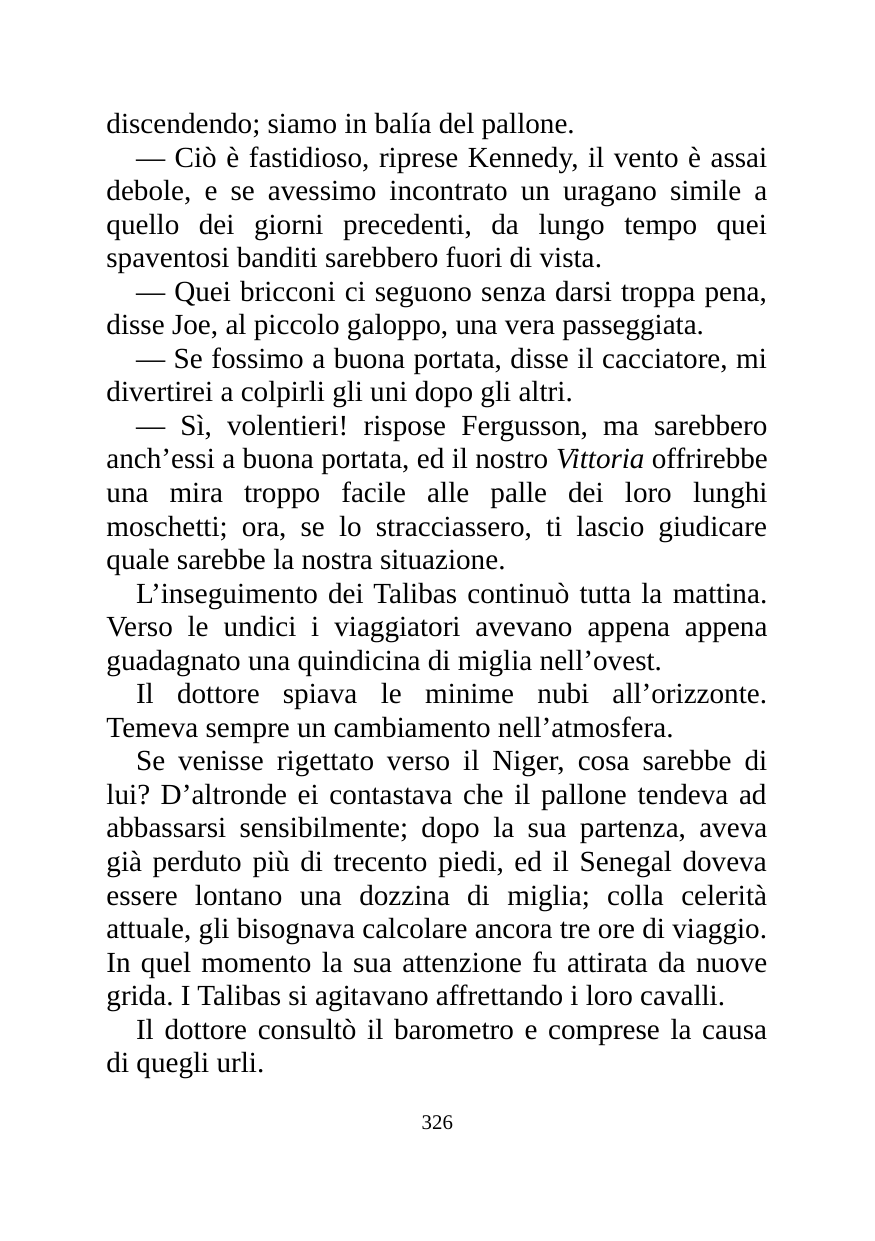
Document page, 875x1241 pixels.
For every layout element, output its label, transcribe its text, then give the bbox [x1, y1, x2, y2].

text — Sì, volentieri! rispose Fergusson, ma sarebbero anch’essi a buona portata, ed il nostro Vittoria offrirebbe una mira troppo facile alle palle dei loro lunghi moschetti; ora, se lo stracciassero, ti lascio giudicare quale sarebbe la nostra situazione. [106, 408, 768, 576]
text — Quei bricconi ci seguono senza darsi troppa pena, disse Joe, al piccolo galoppo, una vera passeggiata. [106, 274, 768, 341]
text discendendo; siamo in balía del pallone. [106, 106, 768, 140]
text Il dottore spiava le minime nubi all’orizzonte. Temeva sempre un cambiamento nell’atmosfera. [106, 676, 768, 743]
text — Ciò è fastidioso, riprese Kennedy, il vento è assai debole, e se avessimo incontrato un uragano simile a quello dei giorni precedenti, da lungo tempo quei spaventosi banditi sarebbero fuori di vista. [106, 140, 768, 274]
text Se venisse rigettato verso il Niger, cosa sarebbe di lui? D’altronde ei contastava che il pallone tendeva ad abbassarsi sensibilmente; dopo la sua partenza, aveva già perduto più di trecento piedi, ed il Senegal doveva essere lontano una dozzina di miglia; colla celerità attuale, gli bisognava calcolare ancora tre ore di viaggio. In quel momento la sua attenzione fu attirata da nuove grida. I Talibas si agitavano affrettando i loro cavalli. [106, 743, 768, 1012]
text Il dottore consultò il barometro e comprese la causa di quegli urli. [106, 1012, 768, 1079]
text L’inseguimento dei Talibas continuò tutta la mattina. Verso le undici i viaggiatori avevano appena appena guadagnato una quindicina di miglia nell’ovest. [106, 576, 768, 676]
text — Se fossimo a buona portata, disse il cacciatore, mi divertirei a colpirli gli uni dopo gli altri. [106, 341, 768, 408]
